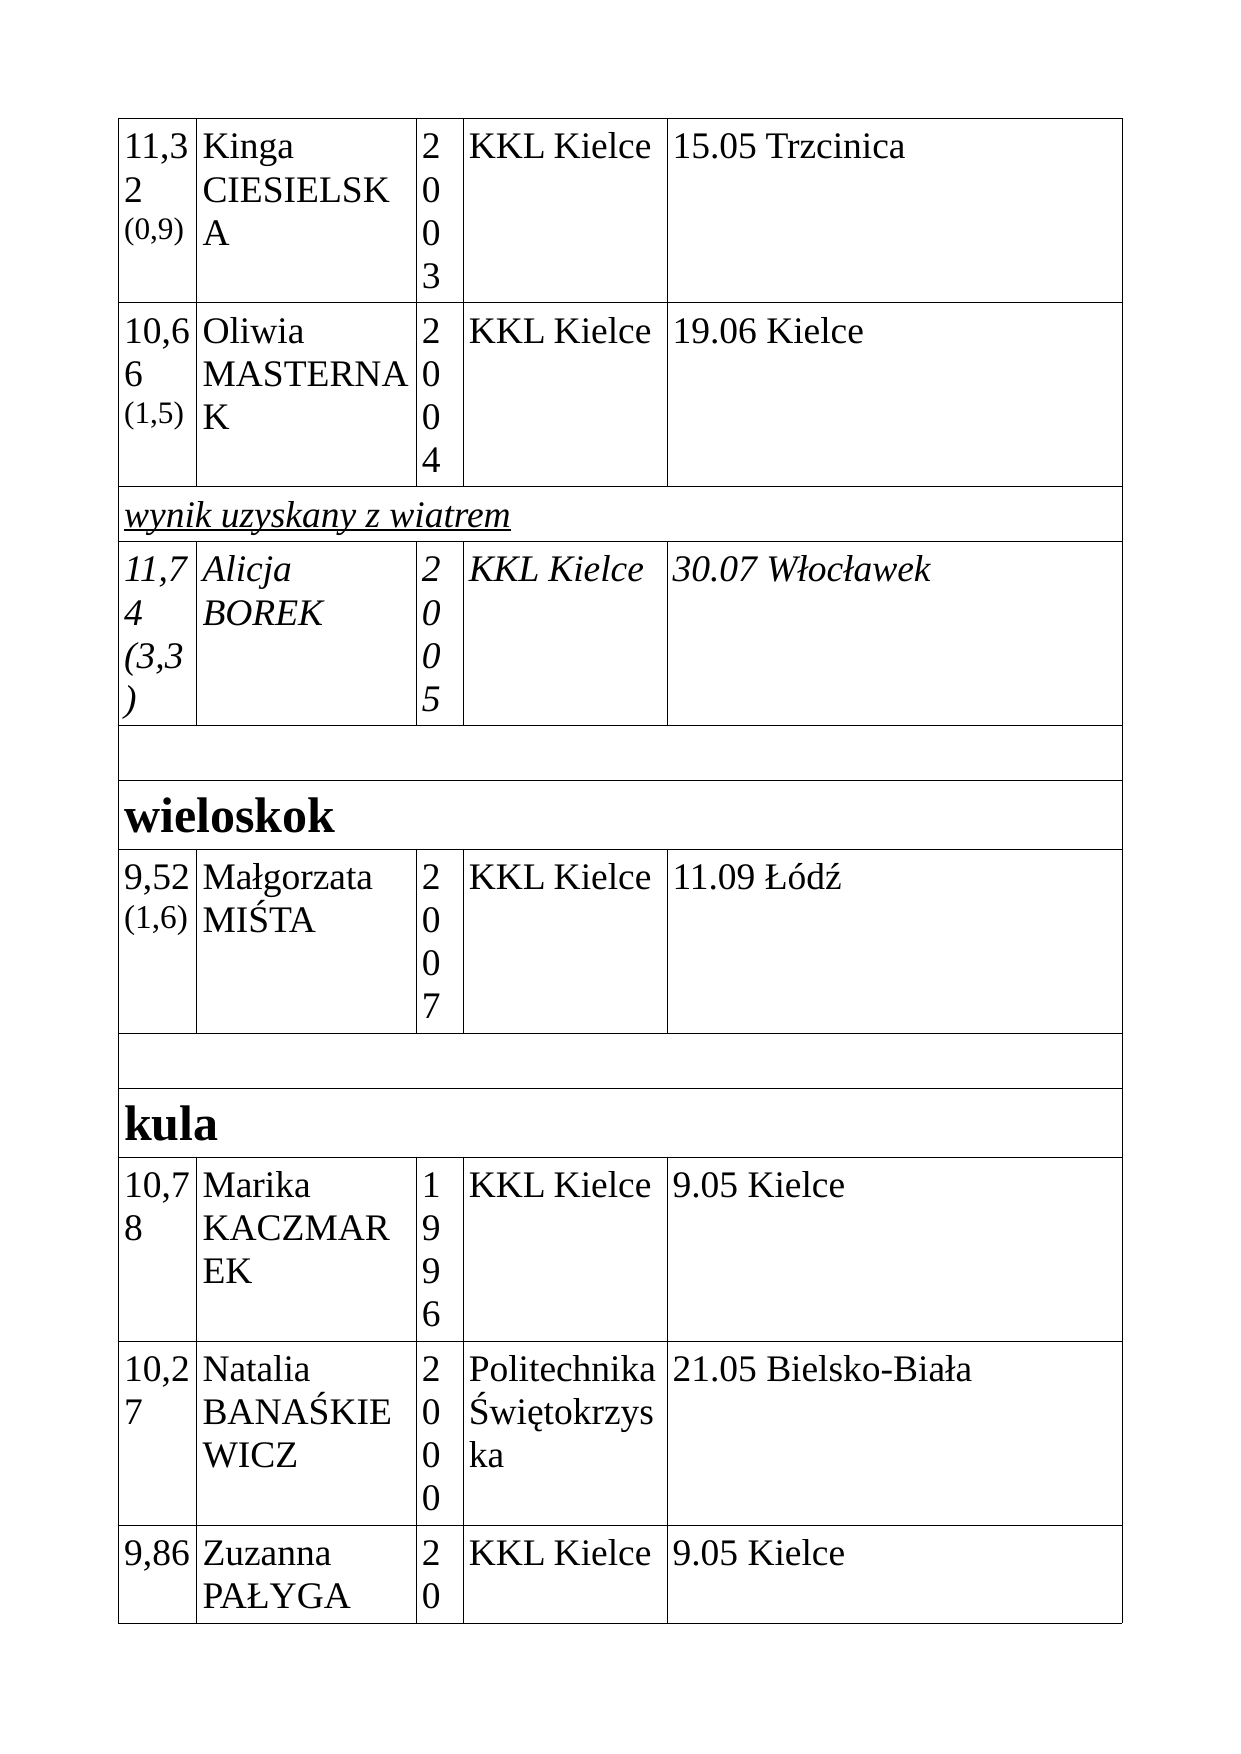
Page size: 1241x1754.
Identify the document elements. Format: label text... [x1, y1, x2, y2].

table_cell Oliwia MASTERNAK [197, 303, 416, 486]
table_cell 15.05 Trzcinica [668, 119, 1122, 302]
table_cell 2005 [417, 542, 463, 725]
table_cell KKL Kielce [464, 1158, 667, 1341]
table_cell Natalia BANAŚKIEWICZ [197, 1342, 416, 1525]
table_cell 11.09 Łódź [668, 850, 1122, 1033]
table_cell 20 [417, 1526, 463, 1622]
table_cell KKL Kielce [464, 119, 667, 302]
table_cell 2007 [417, 850, 463, 1033]
table_cell 2003 [417, 119, 463, 302]
table_cell 9.05 Kielce [668, 1158, 1122, 1341]
table_cell 10,27 [119, 1342, 196, 1525]
table_cell KKL Kielce [464, 303, 667, 486]
table_cell 9,86 [119, 1526, 196, 1622]
table_cell 19.06 Kielce [668, 303, 1122, 486]
table_cell 9,52 (1,6) [119, 850, 196, 1033]
table_cell Małgorzata MIŚTA [197, 850, 416, 1033]
table_cell 2004 [417, 303, 463, 486]
table_cell wynik uzyskany z wiatrem [119, 487, 1122, 541]
table_cell wieloskok [119, 781, 1122, 849]
table_cell KKL Kielce [464, 1526, 667, 1622]
table_cell Alicja BOREK [197, 542, 416, 725]
table_cell KKL Kielce [464, 542, 667, 725]
table_cell 21.05 Bielsko-Biała [668, 1342, 1122, 1525]
table_cell 1996 [417, 1158, 463, 1341]
table_cell Marika KACZMAREK [197, 1158, 416, 1341]
table_cell Kinga CIESIELSKA [197, 119, 416, 302]
table_cell kula [119, 1089, 1122, 1157]
table_cell KKL Kielce [464, 850, 667, 1033]
table_cell [119, 1034, 1122, 1087]
table_cell 11,74 (3,3) [119, 542, 196, 725]
table_cell Zuzanna PAŁYGA [197, 1526, 416, 1622]
table_cell 30.07 Włocławek [668, 542, 1122, 725]
table_cell 10,78 [119, 1158, 196, 1341]
table_cell 10,66 (1,5) [119, 303, 196, 486]
table_cell 2000 [417, 1342, 463, 1525]
table_cell 9.05 Kielce [668, 1526, 1122, 1622]
table_cell 11,32 (0,9) [119, 119, 196, 302]
table_cell [119, 726, 1122, 780]
table_cell Politechnika Świętokrzyska [464, 1342, 667, 1525]
